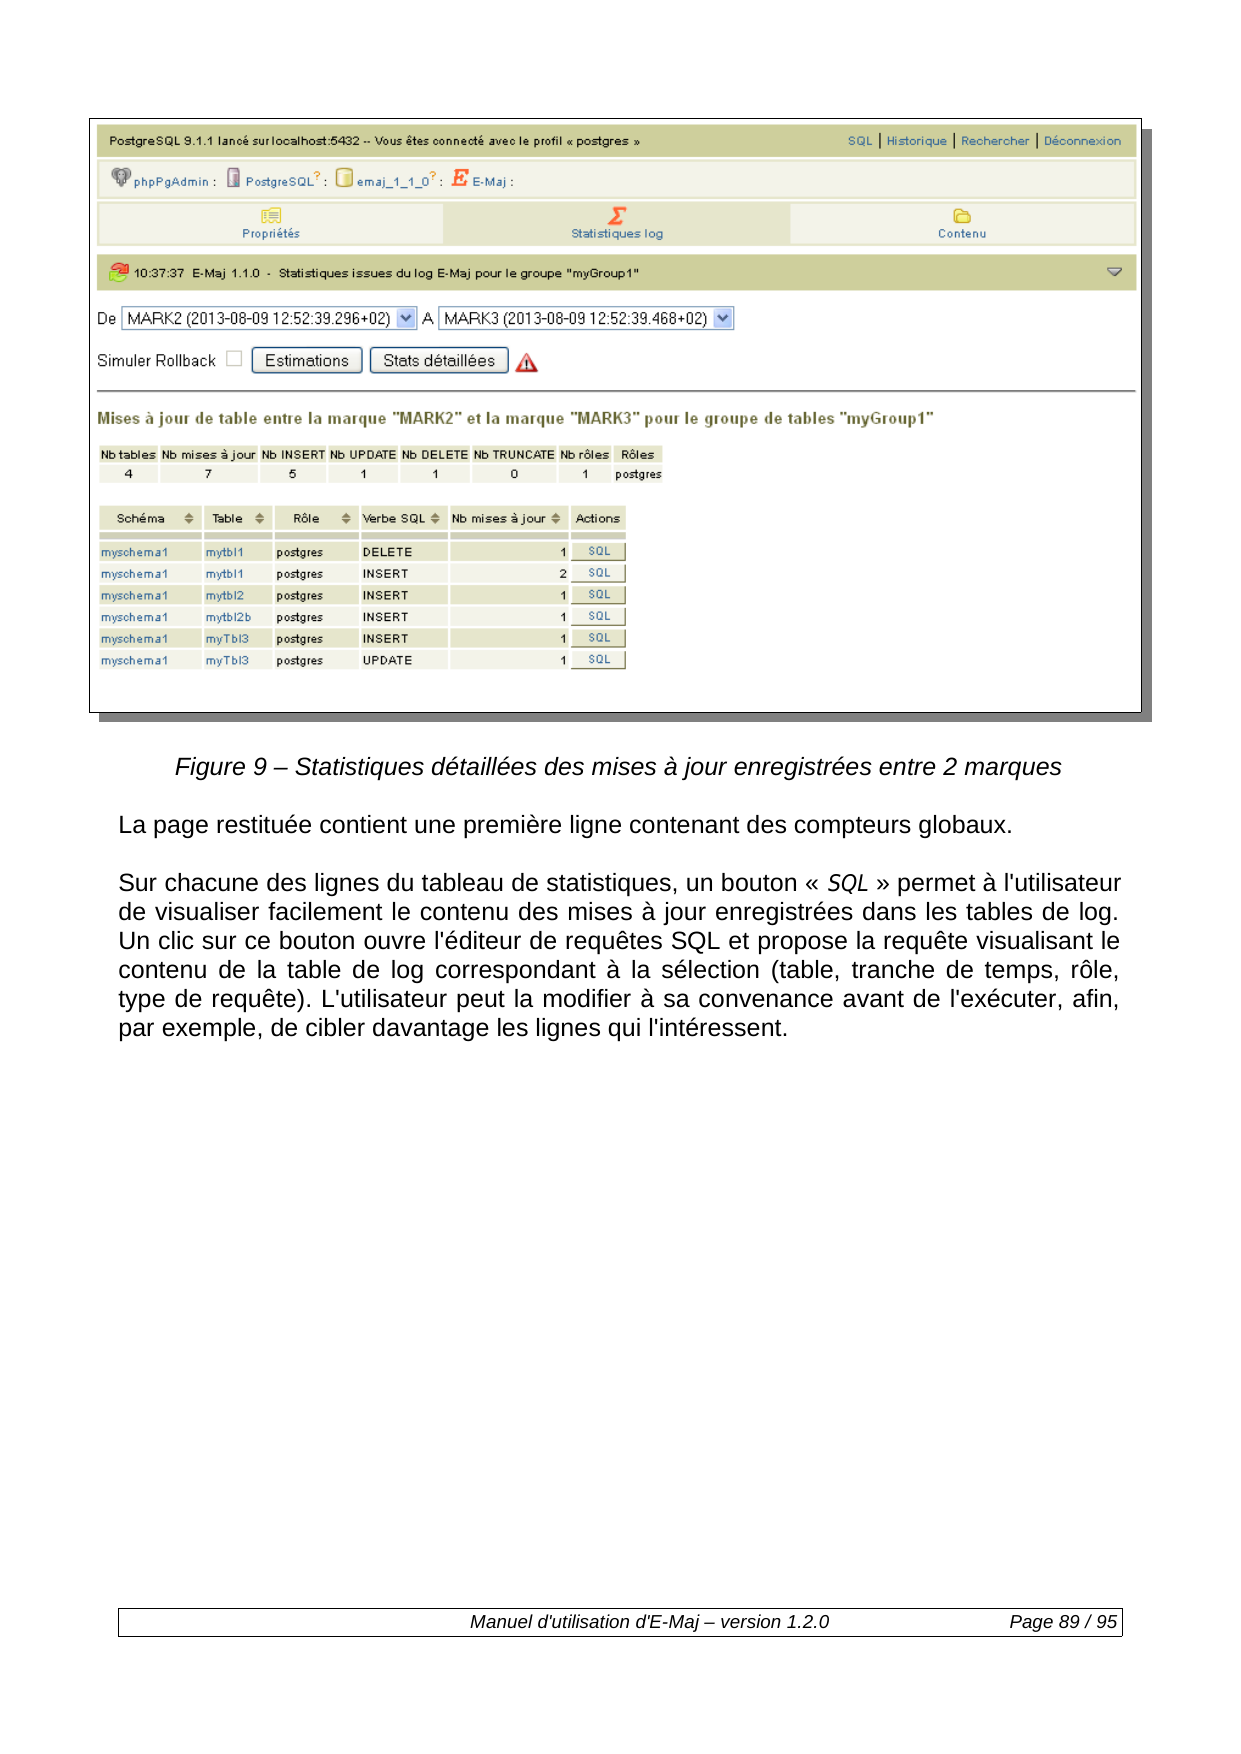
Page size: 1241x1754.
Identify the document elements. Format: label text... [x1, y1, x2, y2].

text Figure 9 – Statistiques détaillées des mises à jour enregistrées entre 2 marques [118, 751, 1122, 780]
picture [91, 121, 1138, 709]
text Sur chacune des lignes du tableau de statistiques, un bouton « SQL » permet à l'utilisateur de visualiser facilement le contenu des mises à jour enregistrées dans les tables de log. Un clic sur ce bouton ouvre l'éditeur de requêtes SQL et propose la requête visualisant le contenu de la table de log correspondant à la sélection (table, tranche de temps, rôle, type de requête). L'utilisateur peut la modifier à sa convenance avant de l'exécuter, afin, par exemple, de cibler davantage les lignes qui l'intéressent. [118, 868, 1122, 1042]
text La page restituée contient une première ligne contenant des compteurs globaux. [118, 809, 1122, 838]
